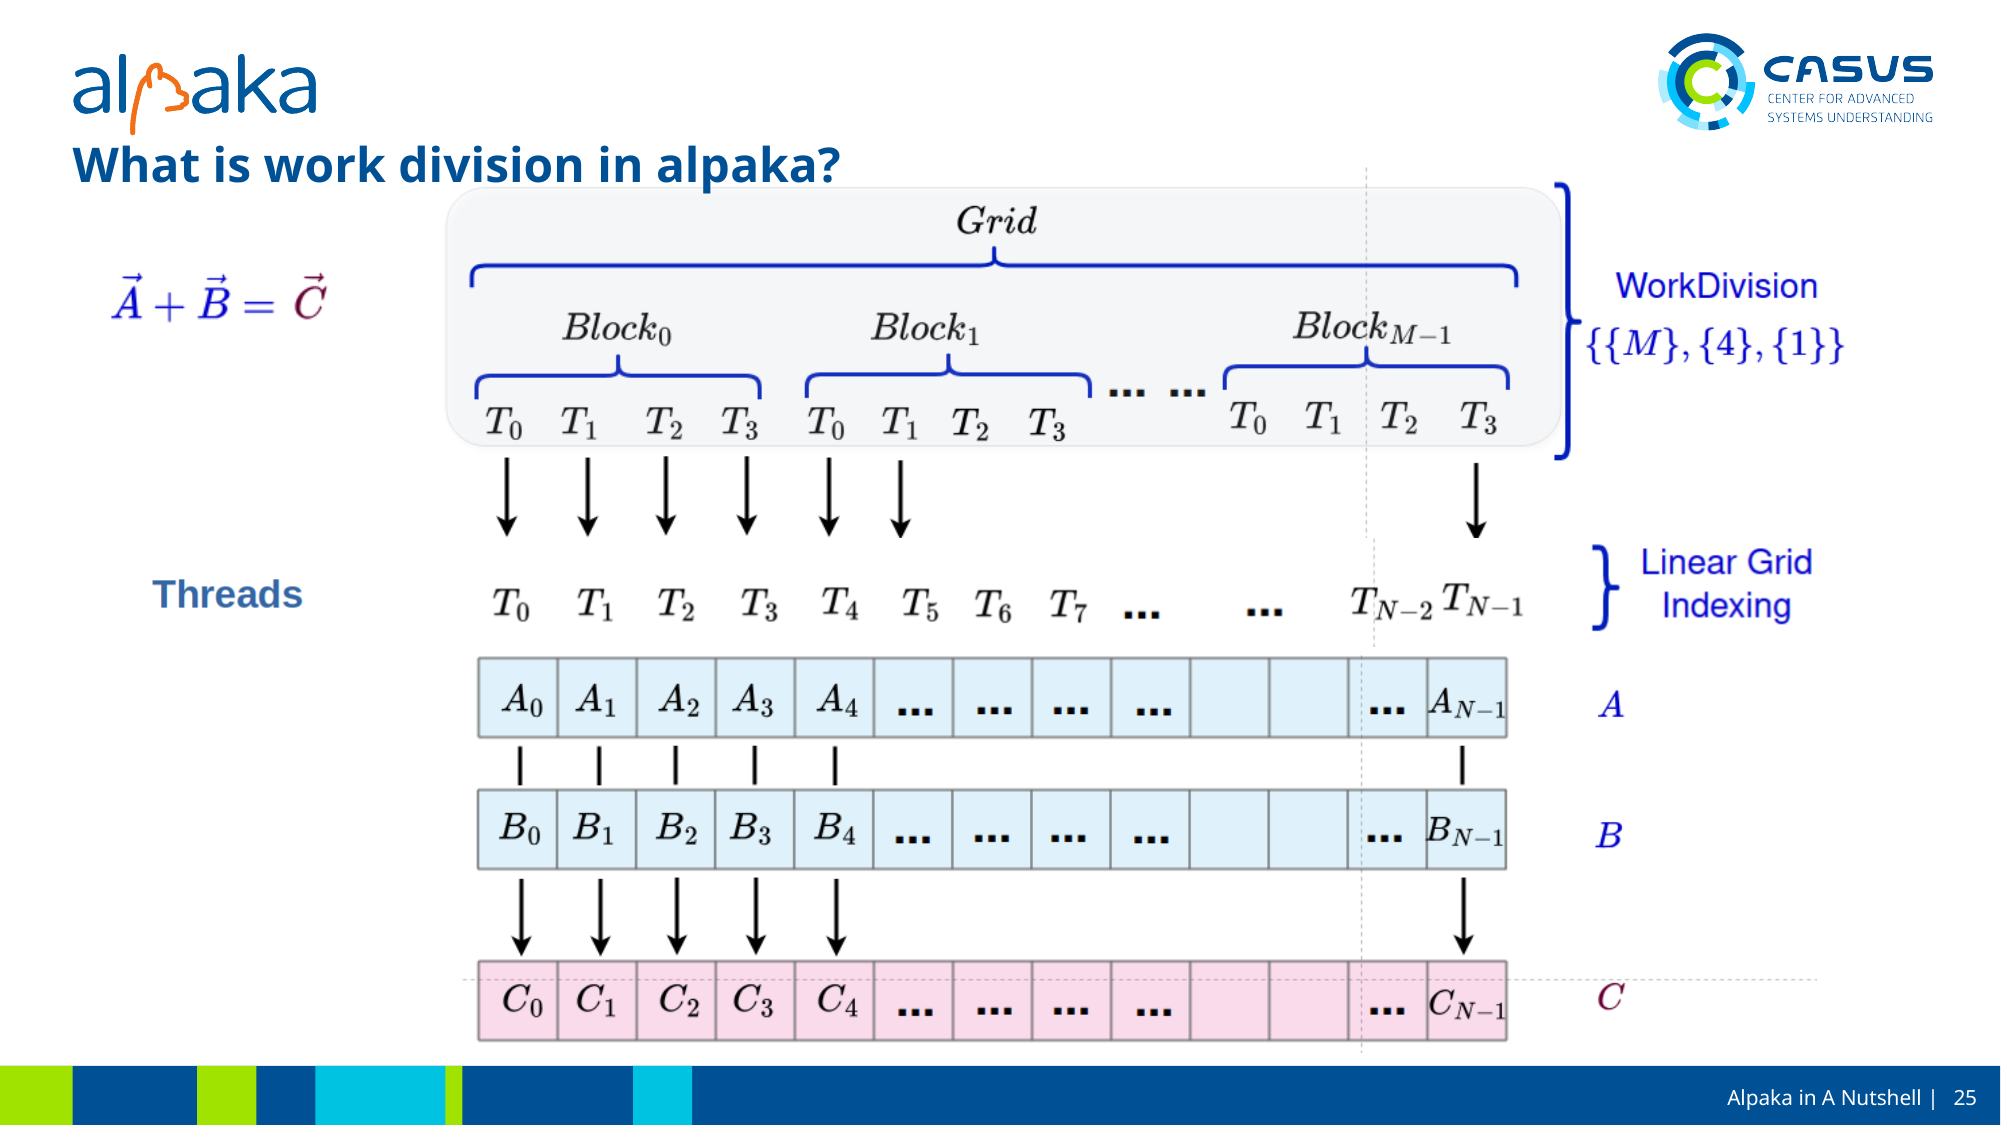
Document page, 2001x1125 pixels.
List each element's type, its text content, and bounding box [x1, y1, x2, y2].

picture [134, 167, 1883, 651]
picture [461, 655, 1817, 1053]
picture [74, 231, 375, 348]
picture [72, 53, 317, 130]
title What is work division in alpaka? [72, 130, 1620, 199]
picture [1658, 33, 1933, 131]
